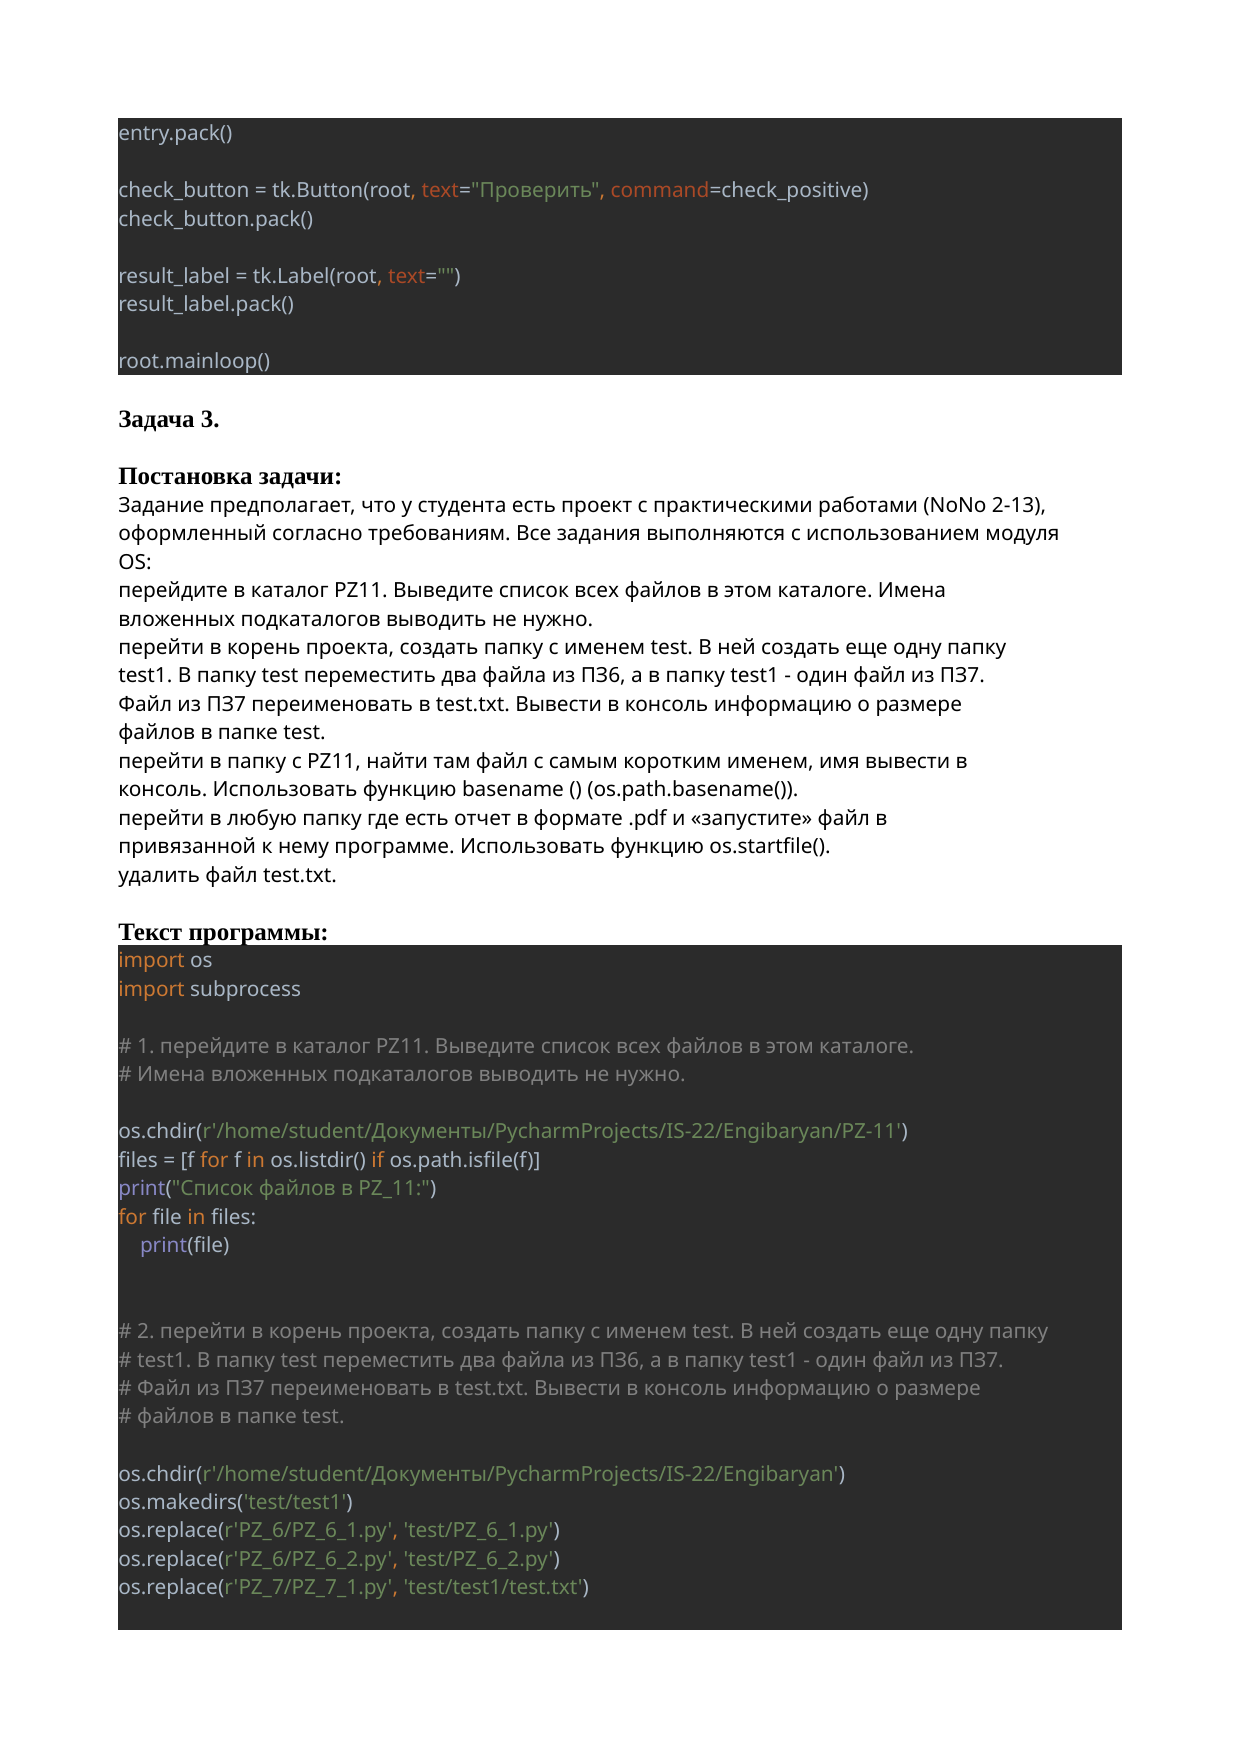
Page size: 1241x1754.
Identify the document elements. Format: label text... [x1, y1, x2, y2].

text перейти в корень проекта, создать папку с именем test. В ней создать еще одну папку [118, 632, 1122, 661]
text Постановка задачи: [118, 461, 1122, 490]
text import os import subprocess # 1. перейдите в каталог PZ11. Выведите список всех файлов в этом каталоге. # Имена вложенных подкаталогов выводить не нужно. os.chdir(r'/home/student/Документы/PycharmProjects/IS-22/Engibaryan/PZ-11') files = [f for f in os.listdir() if os.path.isfile(f)] print("Список файлов в PZ_11:") for file in files: print(file) # 2. перейти в корень проекта, создать папку с именем test. В ней создать еще одну папку # test1. В папку test переместить два файла из ПЗ6, а в папку test1 - один файл из ПЗ7. # Файл из ПЗ7 переименовать в test.txt. Вывести в консоль информацию о размере # файлов в папке test. os.chdir(r'/home/student/Документы/PycharmProjects/IS-22/Engibaryan') os.makedirs('test/test1') os.replace(r'PZ_6/PZ_6_1.py', 'test/PZ_6_1.py') os.replace(r'PZ_6/PZ_6_2.py', 'test/PZ_6_2.py') os.replace(r'PZ_7/PZ_7_1.py', 'test/test1/test.txt') [118, 945, 1122, 1630]
text OS: [118, 547, 1122, 575]
text Задача 3. [118, 404, 1122, 432]
text вложенных подкаталогов выводить не нужно. [118, 604, 1122, 632]
text перейдите в каталог PZ11. Выведите список всех файлов в этом каталоге. Имена [118, 575, 1122, 604]
text консоль. Использовать функцию basename () (os.path.basename()). [118, 774, 1122, 803]
text Текст программы: [118, 917, 1122, 945]
text test1. В папку test переместить два файла из ПЗ6, а в папку test1 - один файл из ПЗ7. [118, 661, 1122, 689]
text Задание предполагает, что у студента есть проект с практическими работами (NoNo 2-13), [118, 490, 1122, 518]
text entry.pack() check_button = tk.Button(root, text="Проверить", command=check_positive) check_button.pack() result_label = tk.Label(root, text="") result_label.pack() root.mainloop() [118, 118, 1122, 375]
text удалить файл test.txt. [118, 860, 1122, 888]
text Файл из ПЗ7 переименовать в test.txt. Вывести в консоль информацию о размере [118, 689, 1122, 717]
text привязанной к нему программе. Использовать функцию os.startfile(). [118, 831, 1122, 860]
text оформленный согласно требованиям. Все задания выполняются c использованием модуля [118, 518, 1122, 547]
text перейти в любую папку где есть отчет в формате .pdf и «запустите» файл в [118, 803, 1122, 831]
text перейти в папку с PZ11, найти там файл с самым коротким именем, имя вывести в [118, 746, 1122, 774]
text файлов в папке test. [118, 717, 1122, 746]
